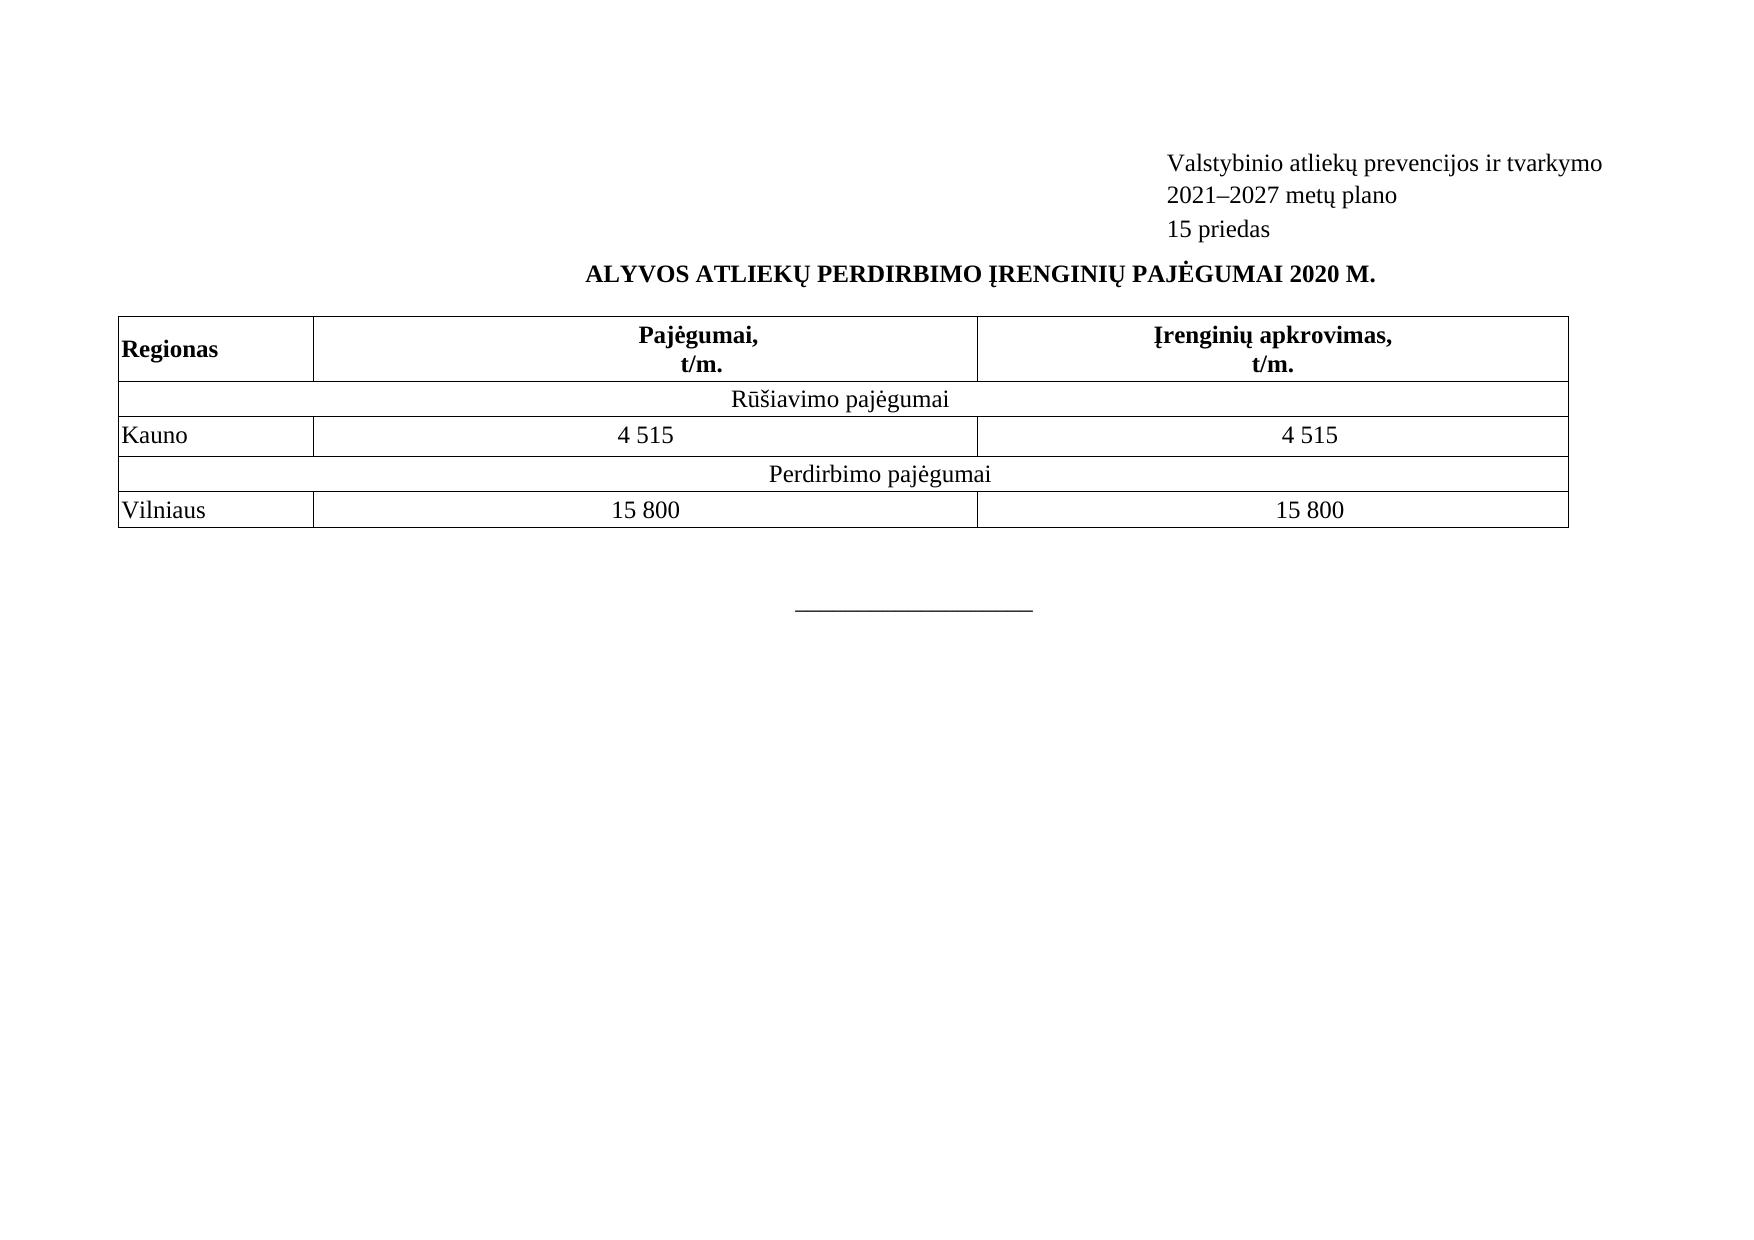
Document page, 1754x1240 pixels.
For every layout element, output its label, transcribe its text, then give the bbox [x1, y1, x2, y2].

text ALYVOS ATLIEKŲ PERDIRBIMO ĮRENGINIŲ PAJĖGUMAI 2020 M. [252, 259, 1636, 287]
table_cell 15 800 [314, 492, 977, 527]
table_cell Rūšiavimo pajėgumai [119, 382, 1568, 416]
table_cell Perdirbimo pajėgumai [119, 457, 1568, 491]
text 15 priedas [1167, 214, 1636, 242]
table_cell Kauno [119, 417, 313, 456]
table_cell 4 515 [314, 417, 977, 456]
table_header Įrenginių apkrovimas, t/m. [978, 317, 1568, 381]
table_header Pajėgumai, t/m. [314, 317, 977, 381]
table_cell 15 800 [978, 492, 1568, 527]
text ––––––––––––––––––– [118, 594, 1636, 623]
table_cell Vilniaus [119, 492, 313, 527]
table_cell 4 515 [978, 417, 1568, 456]
text Valstybinio atliekų prevencijos ir tvarkymo 2021–2027 metų plano [1167, 148, 1636, 209]
table_header Regionas [119, 317, 313, 381]
